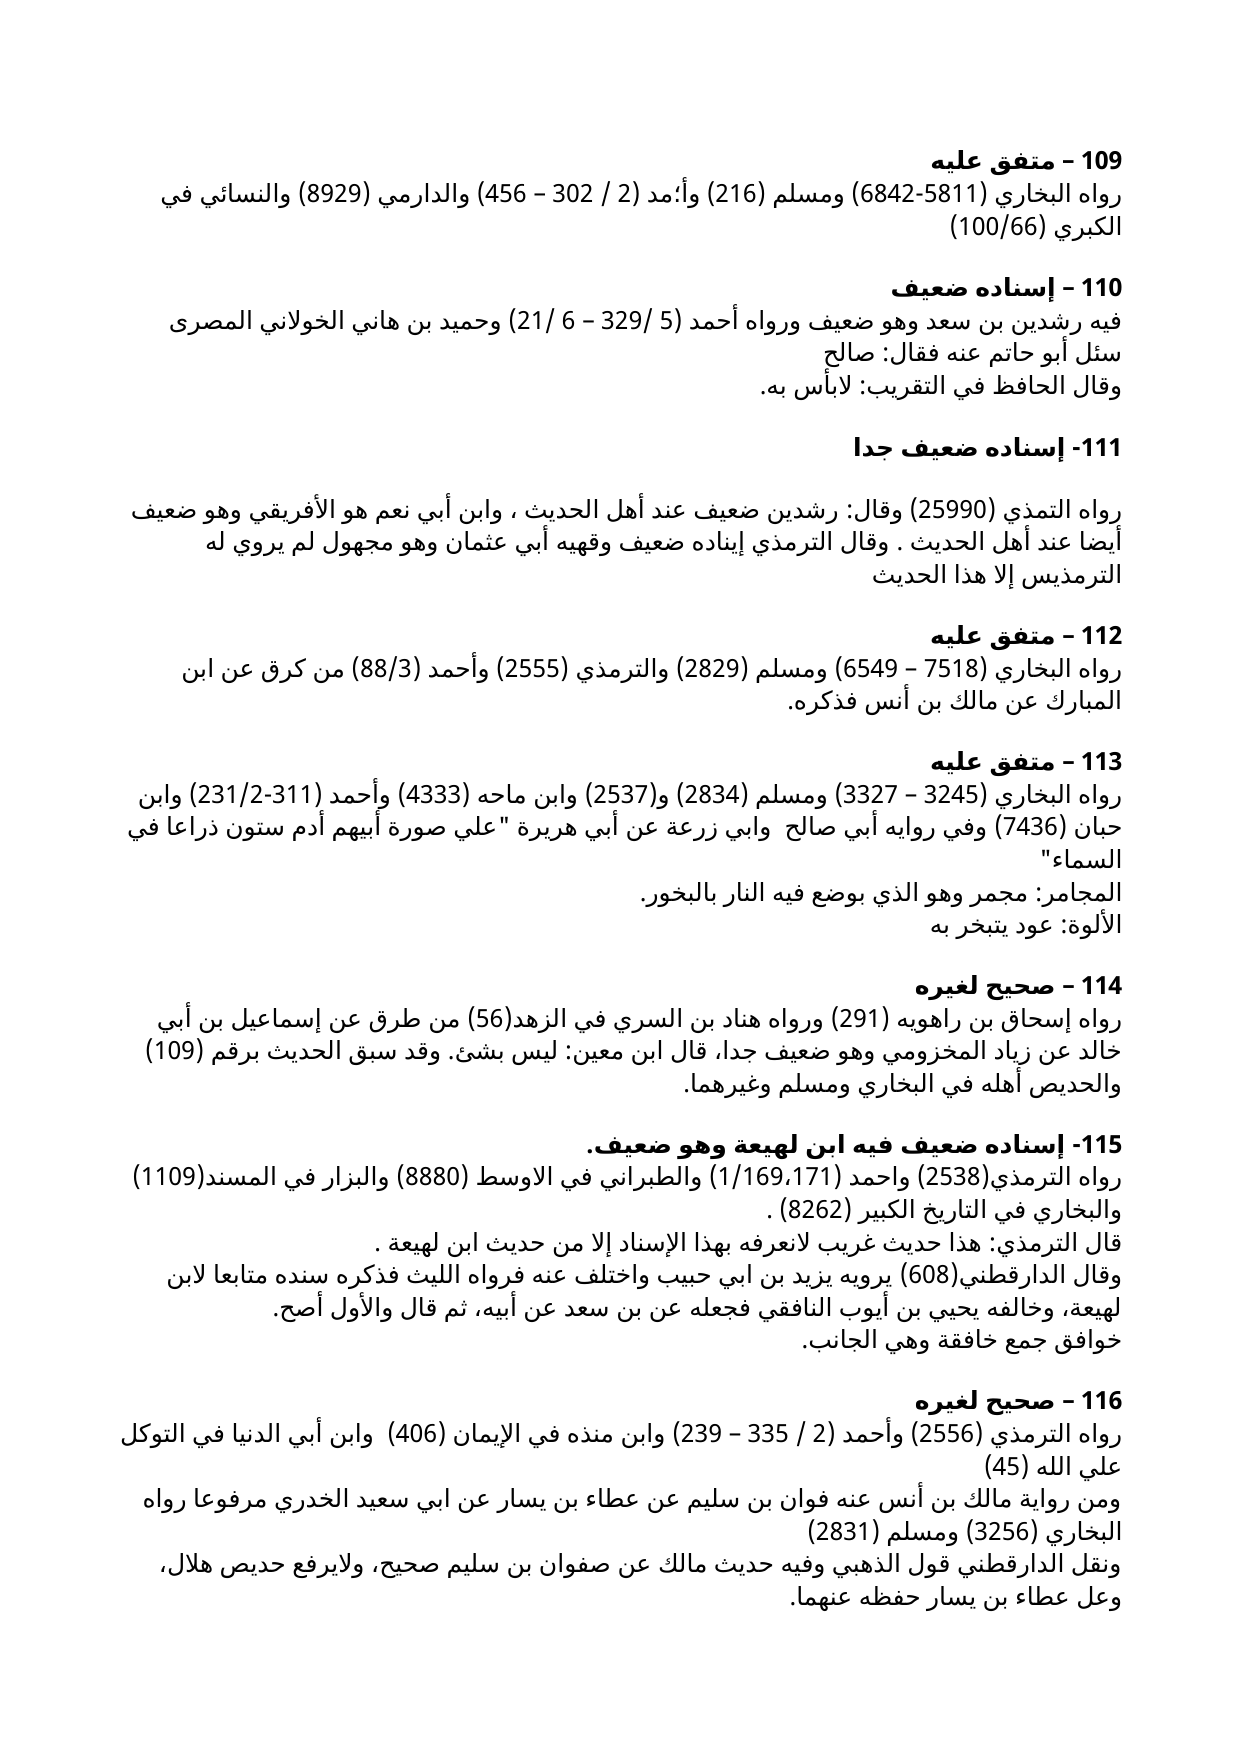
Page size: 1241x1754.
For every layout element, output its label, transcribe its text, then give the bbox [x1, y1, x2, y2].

text رواه البخاري (7518 – 6549) ومسلم (2829) والترمذي (2555) وأحمد (88/3) من كرق عن ابن المبارك عن مالك بن أنس فذكره. [118, 654, 1122, 720]
text قال الترمذي: هذا حديث غريب لانعرفه بهذا الإسناد إلا من حديث ابن لهيعة . [118, 1229, 1122, 1261]
text المجامر: مجمر وهو الذي بوضع فيه النار بالبخور. [118, 878, 1122, 911]
text وقال الحافظ في التقريب: لابأس به. [118, 372, 1122, 405]
text ومن رواية مالك بن أنس عنه فوان بن سليم عن عطاء بن يسار عن ابي سعيد الخدري مرفوعا رواه البخاري (3256) ومسلم (2831) [118, 1485, 1122, 1550]
text 114 – صحيح لغيره [118, 972, 1122, 1005]
text 110 – إسناده ضعيف [118, 274, 1122, 307]
text رواه إسحاق بن راهويه (291) ورواه هناد بن السري في الزهد(56) من طرق عن إسماعيل بن أبي خالد عن زياد المخزومي وهو ضعيف جدا، قال ابن معين: ليس بشئ. وقد سبق الحديث برقم (109) والحديص أهله في البخاري ومسلم وغيرهما. [118, 1005, 1122, 1102]
text 109 – متفق عليه [118, 147, 1122, 180]
text رواه البخاري (5811-6842) ومسلم (216) وأ؛مد (2 / 302 – 456) والدارمي (8929) والنسائي في الكبري (100/66) [118, 180, 1122, 245]
text رواه البخاري (3245 – 3327) ومسلم (2834) و(2537) وابن ماحه (4333) وأحمد (311-231/2) وابن حبان (7436) وفي روايه أبي صالح وابي زرعة عن أبي هريرة "علي صورة أبيهم أدم ستون ذراعا في السماء" [118, 781, 1122, 878]
text 112 – متفق عليه [118, 622, 1122, 654]
text خوافق جمع خافقة وهي الجانب. [118, 1326, 1122, 1359]
text رواه الترمذي (2556) وأحمد (2 / 335 – 239) وابن منذه في الإيمان (406) وابن أبي الدنيا في التوكل علي الله (45) [118, 1420, 1122, 1485]
text 113 – متفق عليه [118, 748, 1122, 781]
text 115- إسناده ضعيف فيه ابن لهيعة وهو ضعيف. [118, 1131, 1122, 1163]
text رواه التمذي (25990) وقال: رشدين ضعيف عند أهل الحديث ، وابن أبي نعم هو الأفريقي وهو ضعيف أيضا عند أهل الحديث . وقال الترمذي إيناده ضعيف وقهيه أبي عثمان وهو مجهول لم يروي له الترمذيس إلا هذا الحديث [118, 496, 1122, 594]
text 111- إسناده ضعيف جدا [118, 434, 1122, 466]
text 116 – صحيح لغيره [118, 1387, 1122, 1420]
text وقال الدارقطني(608) يرويه يزيد بن ابي حبيب واختلف عنه فرواه الليث فذكره سنده متابعا لابن لهيعة، وخالفه يحيي بن أيوب النافقي فجعله عن بن سعد عن أبيه، ثم قال والأول أصح. [118, 1261, 1122, 1326]
text الألوة: عود يتبخر به [118, 911, 1122, 944]
text فيه رشدين بن سعد وهو ضعيف ورواه أحمد (5 /329 – 6 /21) وحميد بن هاني الخولاني المصرى سئل أبو حاتم عنه فقال: صالح [118, 307, 1122, 372]
text ونقل الدارقطني قول الذهبي وفيه حديث مالك عن صفوان بن سليم صحيح، ولايرفع حديص هلال، وعل عطاء بن يسار حفظه عنهما. [118, 1550, 1122, 1616]
text رواه الترمذي(2538) واحمد (1/169،171) والطبراني في الاوسط (8880) والبزار في المسند(1109) والبخاري في التاريخ الكبير (8262) . [118, 1163, 1122, 1229]
